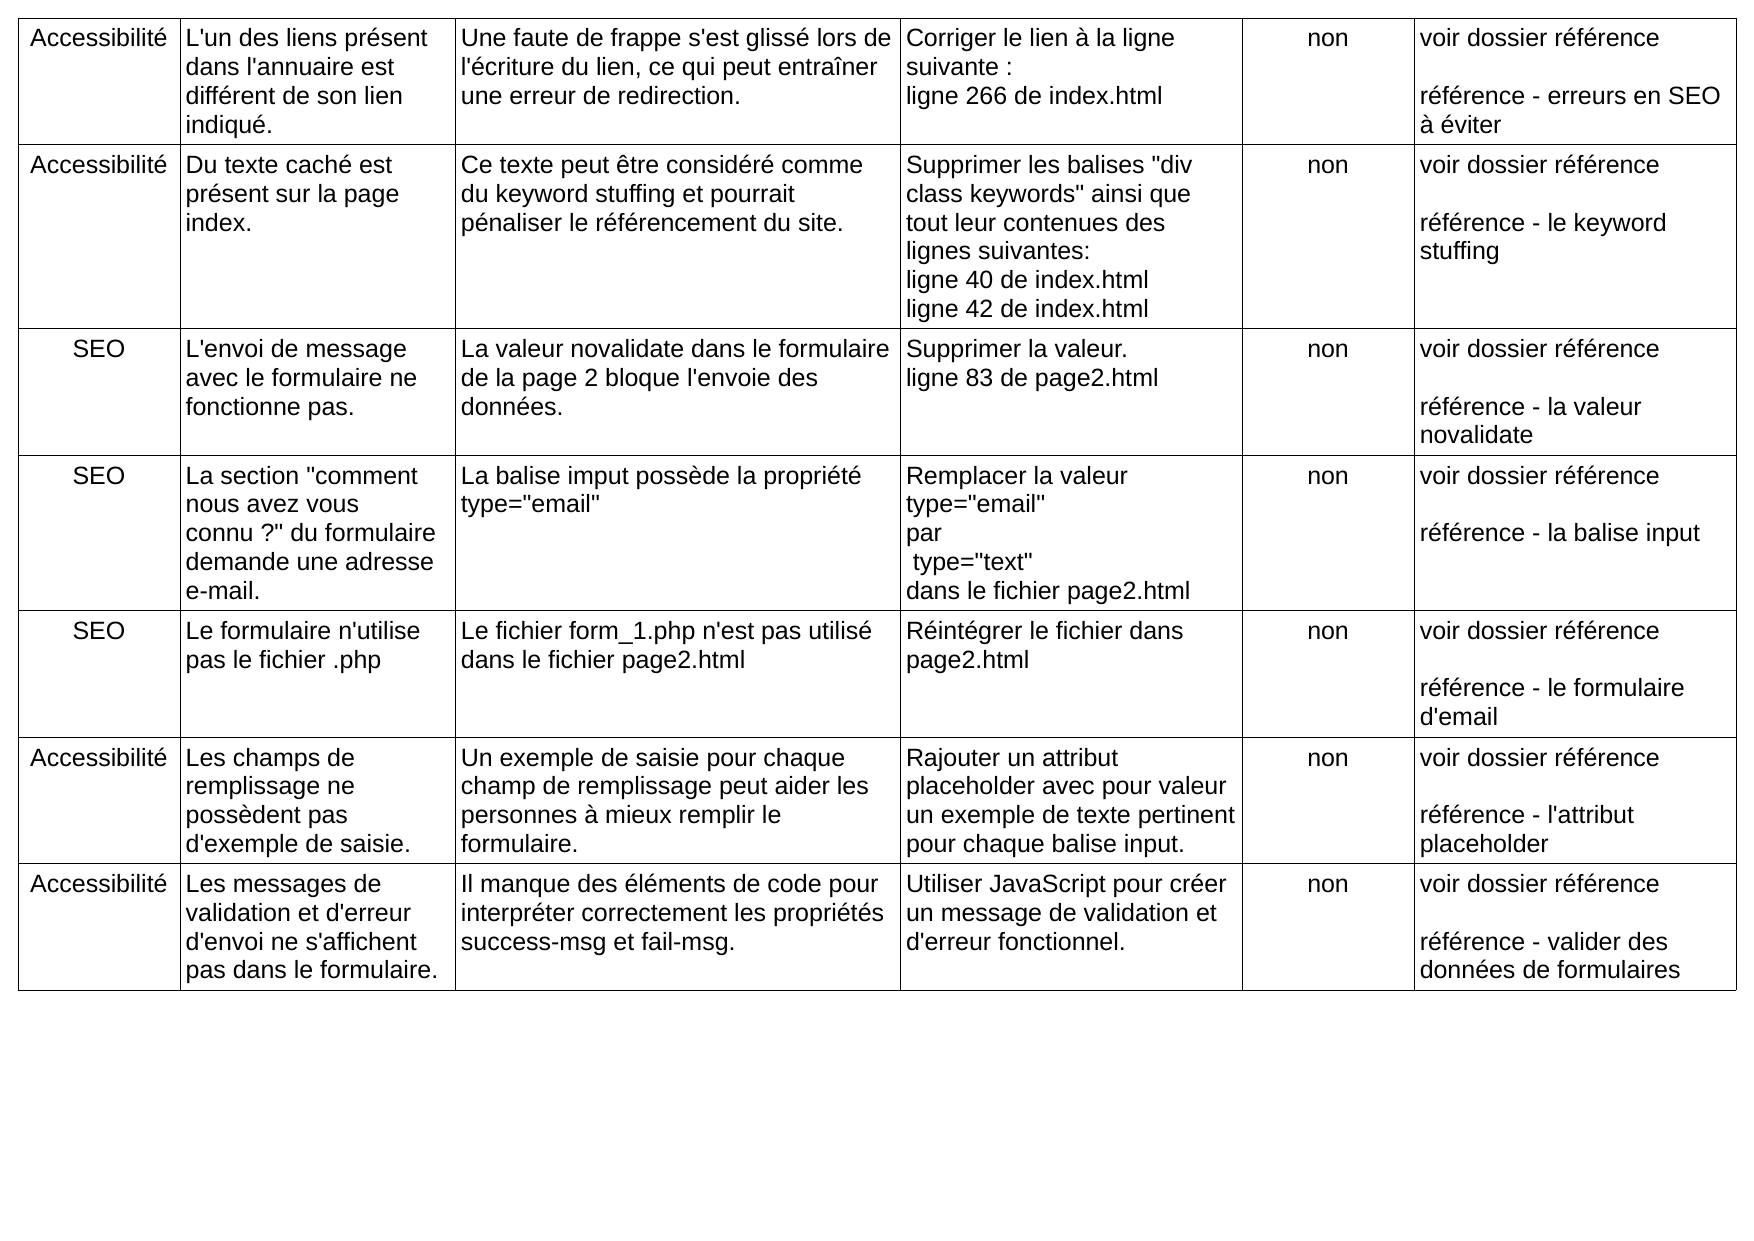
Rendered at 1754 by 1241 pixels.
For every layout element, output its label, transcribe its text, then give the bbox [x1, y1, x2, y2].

table_cell L'envoi de message avec le formulaire ne fonctionne pas. [181, 329, 455, 455]
table_cell [455, 991, 900, 1210]
table_cell SEO [19, 329, 180, 455]
table_cell Les messages de validation et d'erreur d'envoi ne s'affichent pas dans le formulaire. [181, 864, 455, 990]
table_cell non [1243, 738, 1414, 863]
table_cell Supprimer la valeur. ligne 83 de page2.html [901, 329, 1242, 455]
table_cell [180, 991, 455, 1210]
table_cell non [1243, 611, 1414, 737]
table_cell Il manque des éléments de code pour interpréter correctement les propriétés success-msg et fail-msg. [456, 864, 900, 990]
table_cell [1414, 991, 1736, 1210]
table_cell non [1243, 456, 1414, 610]
table_cell Remplacer la valeur type="email" par type="text" dans le fichier page2.html [901, 456, 1242, 610]
table_cell non [1243, 329, 1414, 455]
table_cell SEO [19, 456, 180, 610]
table_cell Le formulaire n'utilise pas le fichier .php [181, 611, 455, 737]
table_cell Accessibilité [19, 864, 180, 990]
table_cell voir dossier référence référence - le keyword stuffing [1415, 145, 1736, 328]
table_cell Supprimer les balises "div class keywords" ainsi que tout leur contenues des lignes suivantes: ligne 40 de index.html ligne 42 de index.html [901, 145, 1242, 328]
table_cell voir dossier référence référence - la valeur novalidate [1415, 329, 1736, 455]
table_cell [1242, 991, 1414, 1210]
table_cell non [1243, 145, 1414, 328]
table_cell [18, 991, 180, 1210]
table_cell Ce texte peut être considéré comme du keyword stuffing et pourrait pénaliser le référencement du site. [456, 145, 900, 328]
table_cell [900, 991, 1242, 1210]
table_cell voir dossier référence référence - l'attribut placeholder [1415, 738, 1736, 863]
table_cell voir dossier référence référence - le formulaire d'email [1415, 611, 1736, 737]
table_cell La balise imput possède la propriété type="email" [456, 456, 900, 610]
table_cell Réintégrer le fichier dans page2.html [901, 611, 1242, 737]
table_cell Accessibilité [19, 19, 180, 144]
table_cell Utiliser JavaScript pour créer un message de validation et d'erreur fonctionnel. [901, 864, 1242, 990]
table_cell non [1243, 864, 1414, 990]
table_cell Rajouter un attribut placeholder avec pour valeur un exemple de texte pertinent pour chaque balise input. [901, 738, 1242, 863]
table_cell Un exemple de saisie pour chaque champ de remplissage peut aider les personnes à mieux remplir le formulaire. [456, 738, 900, 863]
table_cell L'un des liens présent dans l'annuaire est différent de son lien indiqué. [181, 19, 455, 144]
table_cell SEO [19, 611, 180, 737]
table_cell Accessibilité [19, 738, 180, 863]
table_cell Une faute de frappe s'est glissé lors de l'écriture du lien, ce qui peut entraîner une erreur de redirection. [456, 19, 900, 144]
table_cell Du texte caché est présent sur la page index. [181, 145, 455, 328]
table_cell voir dossier référence référence - la balise input [1415, 456, 1736, 610]
table_cell non [1243, 19, 1414, 144]
table_cell voir dossier référence référence - erreurs en SEO à éviter [1415, 19, 1736, 144]
table_cell La section "comment nous avez vous connu ?" du formulaire demande une adresse e-mail. [181, 456, 455, 610]
table_cell voir dossier référence référence - valider des données de formulaires [1415, 864, 1736, 990]
table_cell La valeur novalidate dans le formulaire de la page 2 bloque l'envoie des données. [456, 329, 900, 455]
table_cell Le fichier form_1.php n'est pas utilisé dans le fichier page2.html [456, 611, 900, 737]
table_cell Accessibilité [19, 145, 180, 328]
table_cell Les champs de remplissage ne possèdent pas d'exemple de saisie. [181, 738, 455, 863]
table_cell Corriger le lien à la ligne suivante : ligne 266 de index.html [901, 19, 1242, 144]
